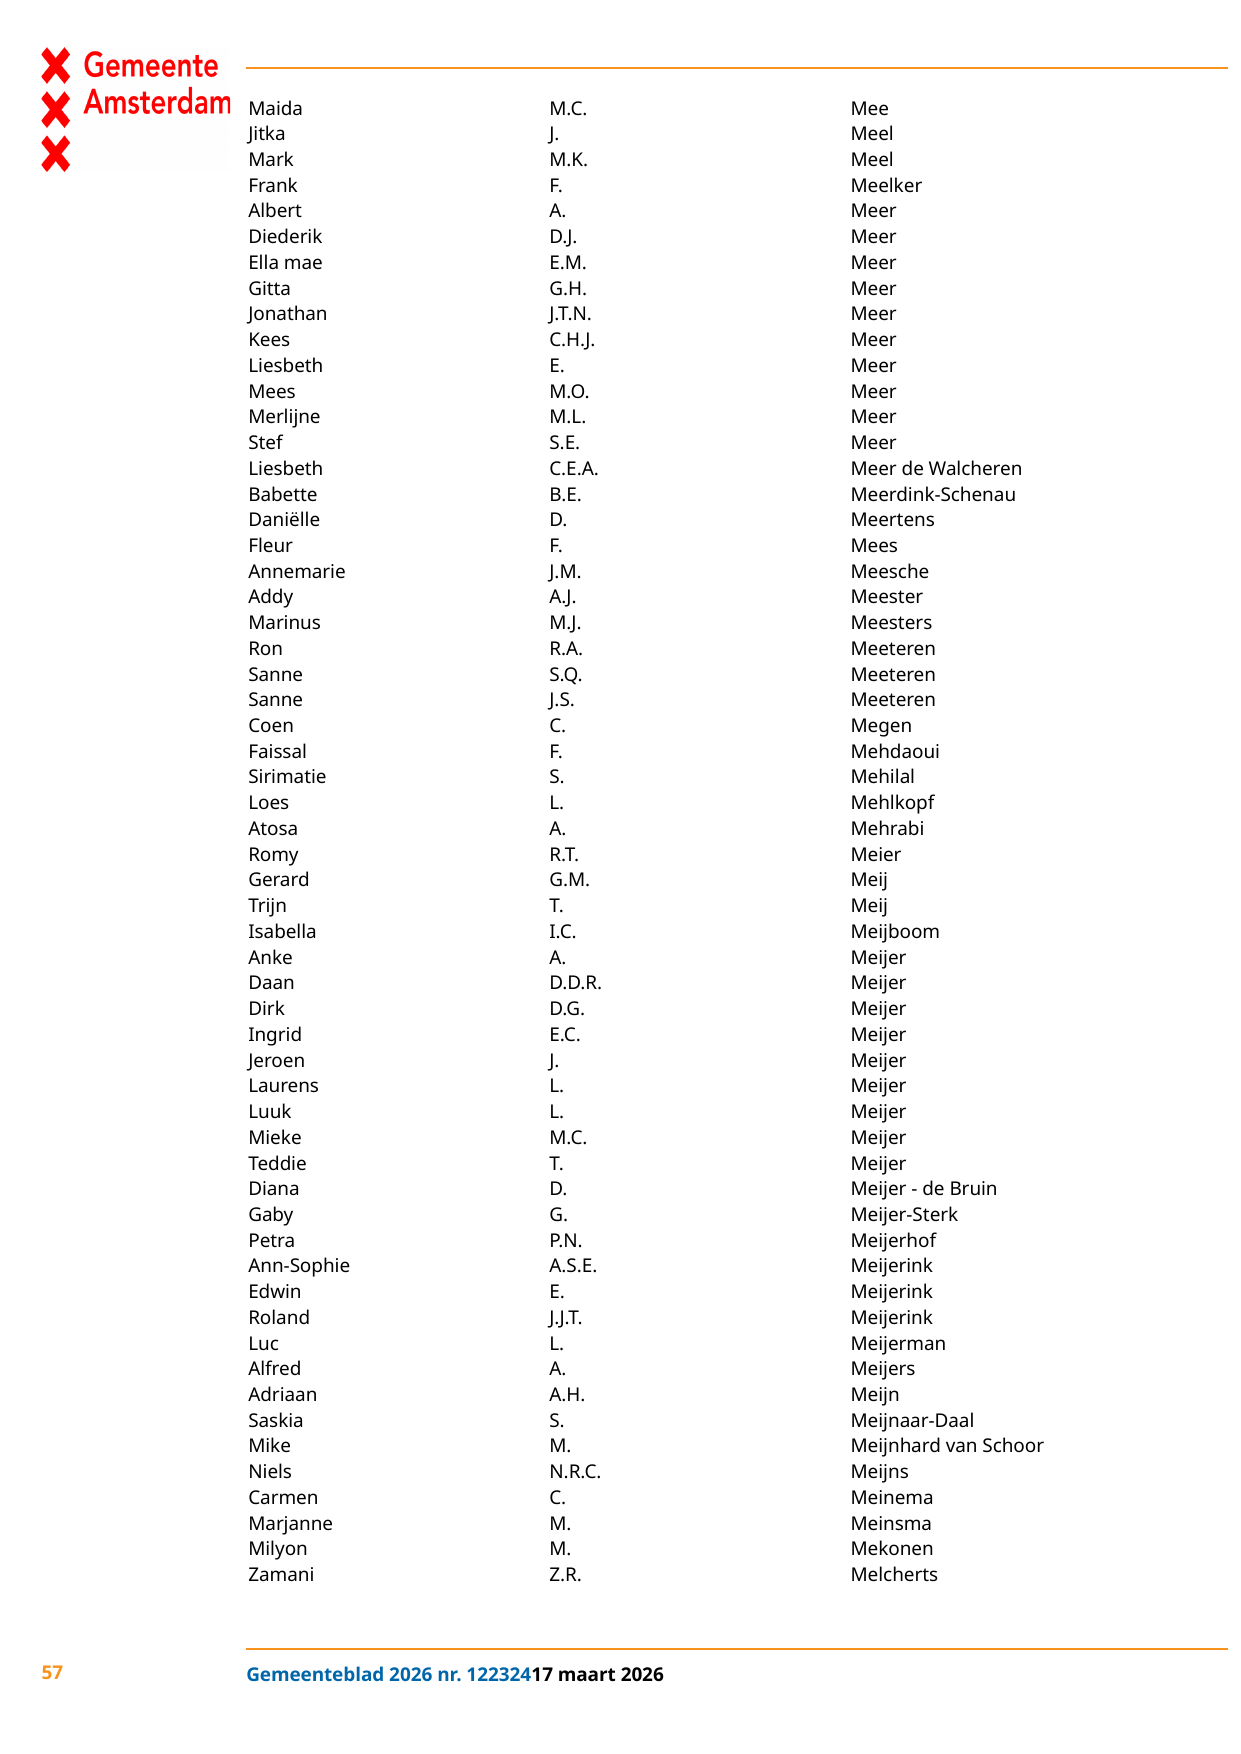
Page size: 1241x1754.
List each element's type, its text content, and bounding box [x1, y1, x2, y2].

table_cell Dirk [248, 995, 549, 1021]
table_cell A. [549, 1356, 850, 1381]
table_cell Meester [850, 584, 1152, 609]
table_cell Meijerink [850, 1278, 1152, 1304]
table_cell Faissal [248, 738, 549, 764]
table_cell Trijn [248, 893, 549, 918]
table_cell Atosa [248, 815, 549, 841]
table_cell Daniëlle [248, 506, 549, 532]
table_cell T. [549, 893, 850, 918]
table_cell J.S. [549, 687, 850, 712]
table_cell Ella mae [248, 249, 549, 275]
table_cell Meier [850, 841, 1152, 867]
table_cell Annemarie [248, 558, 549, 584]
table_cell Saskia [248, 1407, 549, 1433]
table_cell Meij [850, 893, 1152, 918]
table_cell M.J. [549, 609, 850, 635]
table_cell Meer [850, 352, 1152, 378]
table_cell Meertens [850, 506, 1152, 532]
table_cell J.M. [549, 558, 850, 584]
table_cell Ron [248, 635, 549, 661]
table_cell Babette [248, 481, 549, 506]
table_cell Coen [248, 712, 549, 738]
table_cell Meijerman [850, 1330, 1152, 1356]
table_cell Addy [248, 584, 549, 609]
table_cell Meer [850, 275, 1152, 301]
table_cell Meijers [850, 1356, 1152, 1381]
table_cell G. [549, 1201, 850, 1227]
table_cell Jonathan [248, 301, 549, 326]
table_cell Laurens [248, 1073, 549, 1098]
table_cell S.E. [549, 429, 850, 455]
table_cell J. [549, 1047, 850, 1072]
table_cell Meer [850, 378, 1152, 403]
table_cell Marjanne [248, 1510, 549, 1536]
table_cell Meeteren [850, 635, 1152, 661]
table_cell D.D.R. [549, 970, 850, 995]
table_cell M. [549, 1433, 850, 1458]
table_cell A. [549, 198, 850, 223]
table_cell Meeteren [850, 661, 1152, 687]
table_cell Meesche [850, 558, 1152, 584]
table_cell Meijns [850, 1459, 1152, 1484]
table_cell Meijer [850, 1124, 1152, 1150]
table_cell Meijboom [850, 918, 1152, 944]
table_cell Mee [850, 95, 1152, 121]
table_cell Petra [248, 1227, 549, 1253]
table_cell M.K. [549, 146, 850, 172]
table_cell Loes [248, 790, 549, 815]
table_cell Meijn [850, 1381, 1152, 1407]
table_cell A.S.E. [549, 1253, 850, 1278]
table_cell Sanne [248, 687, 549, 712]
table_cell E. [549, 1278, 850, 1304]
table_cell Meinema [850, 1484, 1152, 1510]
table_cell Milyon [248, 1536, 549, 1561]
table_cell Sanne [248, 661, 549, 687]
table_cell E.M. [549, 249, 850, 275]
table_cell Meijer [850, 1021, 1152, 1047]
table_cell Gaby [248, 1201, 549, 1227]
table_cell Daan [248, 970, 549, 995]
table_cell Meijer [850, 1047, 1152, 1072]
table_cell Jeroen [248, 1047, 549, 1072]
table_cell Ingrid [248, 1021, 549, 1047]
table_cell D.J. [549, 224, 850, 249]
table_cell Meesters [850, 609, 1152, 635]
table_cell D. [549, 1175, 850, 1201]
table_cell Albert [248, 198, 549, 223]
table_cell Meijer [850, 1098, 1152, 1124]
table_cell Meer [850, 224, 1152, 249]
table_cell Meijnhard van Schoor [850, 1433, 1152, 1458]
table_cell Diederik [248, 224, 549, 249]
table_cell Meijer [850, 970, 1152, 995]
table_cell E.C. [549, 1021, 850, 1047]
table_cell Gitta [248, 275, 549, 301]
table_cell L. [549, 790, 850, 815]
table_cell Luuk [248, 1098, 549, 1124]
table_cell Meer de Walcheren [850, 455, 1152, 481]
table_cell Meijer-Sterk [850, 1201, 1152, 1227]
picture [41, 47, 231, 172]
table_cell R.T. [549, 841, 850, 867]
table_cell G.H. [549, 275, 850, 301]
table_cell Jitka [248, 121, 549, 146]
table_cell Zamani [248, 1561, 549, 1587]
table_cell Gerard [248, 867, 549, 892]
table_cell Meer [850, 249, 1152, 275]
table_cell Adriaan [248, 1381, 549, 1407]
table_cell Liesbeth [248, 455, 549, 481]
table_cell Fleur [248, 532, 549, 558]
table_cell F. [549, 532, 850, 558]
table_cell C. [549, 1484, 850, 1510]
table_cell Mehrabi [850, 815, 1152, 841]
table_cell E. [549, 352, 850, 378]
table_cell T. [549, 1150, 850, 1175]
table_cell J. [549, 121, 850, 146]
table_cell N.R.C. [549, 1459, 850, 1484]
table_cell Meijerink [850, 1253, 1152, 1278]
table_cell Megen [850, 712, 1152, 738]
table_cell C.E.A. [549, 455, 850, 481]
table_cell Maida [248, 95, 549, 121]
table_cell Mike [248, 1433, 549, 1458]
table_cell Meijer - de Bruin [850, 1175, 1152, 1201]
table_cell J.T.N. [549, 301, 850, 326]
table_cell Meij [850, 867, 1152, 892]
table_cell Isabella [248, 918, 549, 944]
table_cell A.H. [549, 1381, 850, 1407]
table_cell Meeteren [850, 687, 1152, 712]
table_cell S.Q. [549, 661, 850, 687]
table_cell Meer [850, 301, 1152, 326]
table_cell M.O. [549, 378, 850, 403]
table_cell A. [549, 944, 850, 969]
table_cell Alfred [248, 1356, 549, 1381]
table_cell Mekonen [850, 1536, 1152, 1561]
table_cell Meijer [850, 995, 1152, 1021]
table_cell D. [549, 506, 850, 532]
table_cell Meinsma [850, 1510, 1152, 1536]
table_cell Meijer [850, 1150, 1152, 1175]
table_cell Z.R. [549, 1561, 850, 1587]
table_cell Kees [248, 326, 549, 352]
table_cell F. [549, 172, 850, 198]
table_cell P.N. [549, 1227, 850, 1253]
table_cell Meelker [850, 172, 1152, 198]
table_cell S. [549, 764, 850, 789]
table_cell Romy [248, 841, 549, 867]
table_cell M. [549, 1510, 850, 1536]
table_cell Mees [248, 378, 549, 403]
table_cell Meijer [850, 1073, 1152, 1098]
table_cell M.L. [549, 404, 850, 429]
table_cell S. [549, 1407, 850, 1433]
table_cell Melcherts [850, 1561, 1152, 1587]
table_cell Meijerhof [850, 1227, 1152, 1253]
table_cell I.C. [549, 918, 850, 944]
table_cell R.A. [549, 635, 850, 661]
table_cell Meijerink [850, 1304, 1152, 1330]
table_cell Ann-Sophie [248, 1253, 549, 1278]
table_cell L. [549, 1098, 850, 1124]
table_cell L. [549, 1330, 850, 1356]
table_cell G.M. [549, 867, 850, 892]
table_cell Stef [248, 429, 549, 455]
table_cell C. [549, 712, 850, 738]
table_cell J.J.T. [549, 1304, 850, 1330]
table_cell D.G. [549, 995, 850, 1021]
table_cell Meerdink-Schenau [850, 481, 1152, 506]
table_cell Meijer [850, 944, 1152, 969]
table_cell Marinus [248, 609, 549, 635]
table_cell Meel [850, 146, 1152, 172]
table_cell A. [549, 815, 850, 841]
table_cell Anke [248, 944, 549, 969]
table_cell Meer [850, 429, 1152, 455]
table_cell Meijnaar-Daal [850, 1407, 1152, 1433]
table_cell Mehdaoui [850, 738, 1152, 764]
table_cell Mehilal [850, 764, 1152, 789]
table_cell Merlijne [248, 404, 549, 429]
table_cell Mees [850, 532, 1152, 558]
table_cell A.J. [549, 584, 850, 609]
table_cell Meer [850, 198, 1152, 223]
table_cell Mehlkopf [850, 790, 1152, 815]
table_cell Mieke [248, 1124, 549, 1150]
table_cell Meel [850, 121, 1152, 146]
table_cell M.C. [549, 1124, 850, 1150]
table_cell Niels [248, 1459, 549, 1484]
table_cell Sirimatie [248, 764, 549, 789]
table_cell Luc [248, 1330, 549, 1356]
table_cell F. [549, 738, 850, 764]
table_cell Mark [248, 146, 549, 172]
table_cell Meer [850, 326, 1152, 352]
table_cell L. [549, 1073, 850, 1098]
table_cell M. [549, 1536, 850, 1561]
table_cell Frank [248, 172, 549, 198]
table_cell Teddie [248, 1150, 549, 1175]
table_cell Carmen [248, 1484, 549, 1510]
table_cell Liesbeth [248, 352, 549, 378]
table_cell Edwin [248, 1278, 549, 1304]
table_cell C.H.J. [549, 326, 850, 352]
table_cell Roland [248, 1304, 549, 1330]
table_cell B.E. [549, 481, 850, 506]
table_cell Meer [850, 404, 1152, 429]
table_cell Diana [248, 1175, 549, 1201]
table_cell M.C. [549, 95, 850, 121]
